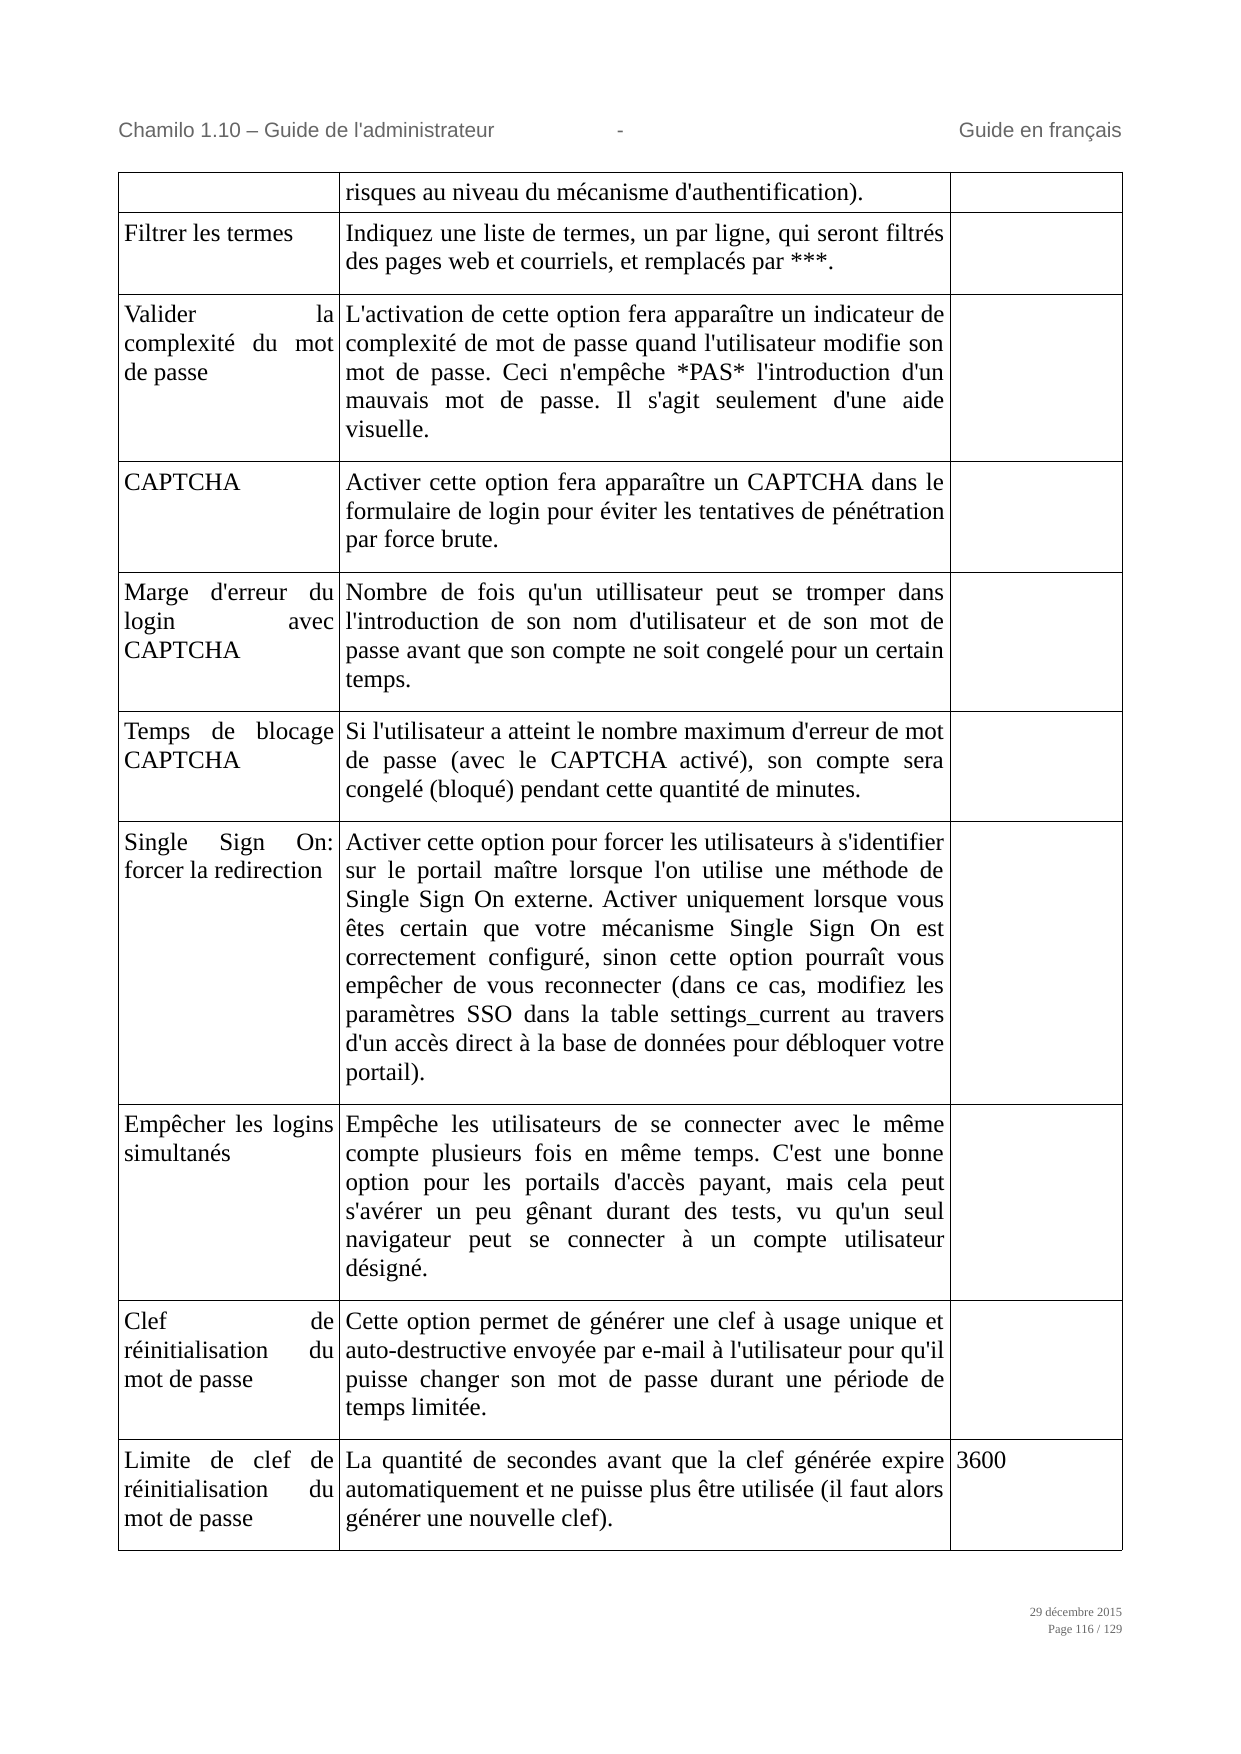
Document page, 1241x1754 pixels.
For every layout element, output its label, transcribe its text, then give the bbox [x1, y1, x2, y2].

table_cell La quantité de secondes avant que la clef générée expire automatiquement et ne puisse plus être utilisée (il faut alors générer une nouvelle clef). [340, 1440, 950, 1550]
table_cell [951, 213, 1122, 293]
table_cell Marge d'erreur du login avec CAPTCHA [119, 573, 339, 711]
table_cell Si l'utilisateur a atteint le nombre maximum d'erreur de mot de passe (avec le CAPTCHA activé), son compte sera congelé (bloqué) pendant cette quantité de minutes. [340, 712, 950, 821]
table_cell Limite de clef de réinitialisation du mot de passe [119, 1440, 339, 1550]
table_cell Empêcher les logins simultanés [119, 1105, 339, 1300]
table_cell Indiquez une liste de termes, un par ligne, qui seront filtrés des pages web et courriels, et remplacés par ***. [340, 213, 950, 293]
table_cell [951, 712, 1122, 821]
table_cell 3600 [951, 1440, 1122, 1550]
table_cell Empêche les utilisateurs de se connecter avec le même compte plusieurs fois en même temps. C'est une bonne option pour les portails d'accès payant, mais cela peut s'avérer un peu gênant durant des tests, vu qu'un seul navigateur peut se connecter à un compte utilisateur désigné. [340, 1105, 950, 1300]
table_cell Nombre de fois qu'un utillisateur peut se tromper dans l'introduction de son nom d'utilisateur et de son mot de passe avant que son compte ne soit congelé pour un certain temps. [340, 573, 950, 711]
table_cell Filtrer les termes [119, 213, 339, 293]
table_cell risques au niveau du mécanisme d'authentification). [340, 173, 950, 212]
table_cell Activer cette option fera apparaître un CAPTCHA dans le formulaire de login pour éviter les tentatives de pénétration par force brute. [340, 462, 950, 572]
table_cell Temps de blocage CAPTCHA [119, 712, 339, 821]
table_cell CAPTCHA [119, 462, 339, 572]
table_cell [951, 1301, 1122, 1439]
table_cell Single Sign On: forcer la redirection [119, 822, 339, 1104]
table_cell [951, 173, 1122, 212]
table_cell Cette option permet de générer une clef à usage unique et auto-destructive envoyée par e-mail à l'utilisateur pour qu'il puisse changer son mot de passe durant une période de temps limitée. [340, 1301, 950, 1439]
table_cell Activer cette option pour forcer les utilisateurs à s'identifier sur le portail maître lorsque l'on utilise une méthode de Single Sign On externe. Activer uniquement lorsque vous êtes certain que votre mécanisme Single Sign On est correctement configuré, sinon cette option pourraît vous empêcher de vous reconnecter (dans ce cas, modifiez les paramètres SSO dans la table settings_current au travers d'un accès direct à la base de données pour débloquer votre portail). [340, 822, 950, 1104]
table_cell [951, 462, 1122, 572]
table_cell [951, 822, 1122, 1104]
table_cell [951, 573, 1122, 711]
table_cell L'activation de cette option fera apparaître un indicateur de complexité de mot de passe quand l'utilisateur modifie son mot de passe. Ceci n'empêche *PAS* l'introduction d'un mauvais mot de passe. Il s'agit seulement d'une aide visuelle. [340, 295, 950, 461]
table_cell Valider la complexité du mot de passe [119, 295, 339, 461]
table_cell [951, 1105, 1122, 1300]
table_cell Clef de réinitialisation du mot de passe [119, 1301, 339, 1439]
table_cell [951, 295, 1122, 461]
table_cell [119, 173, 339, 212]
